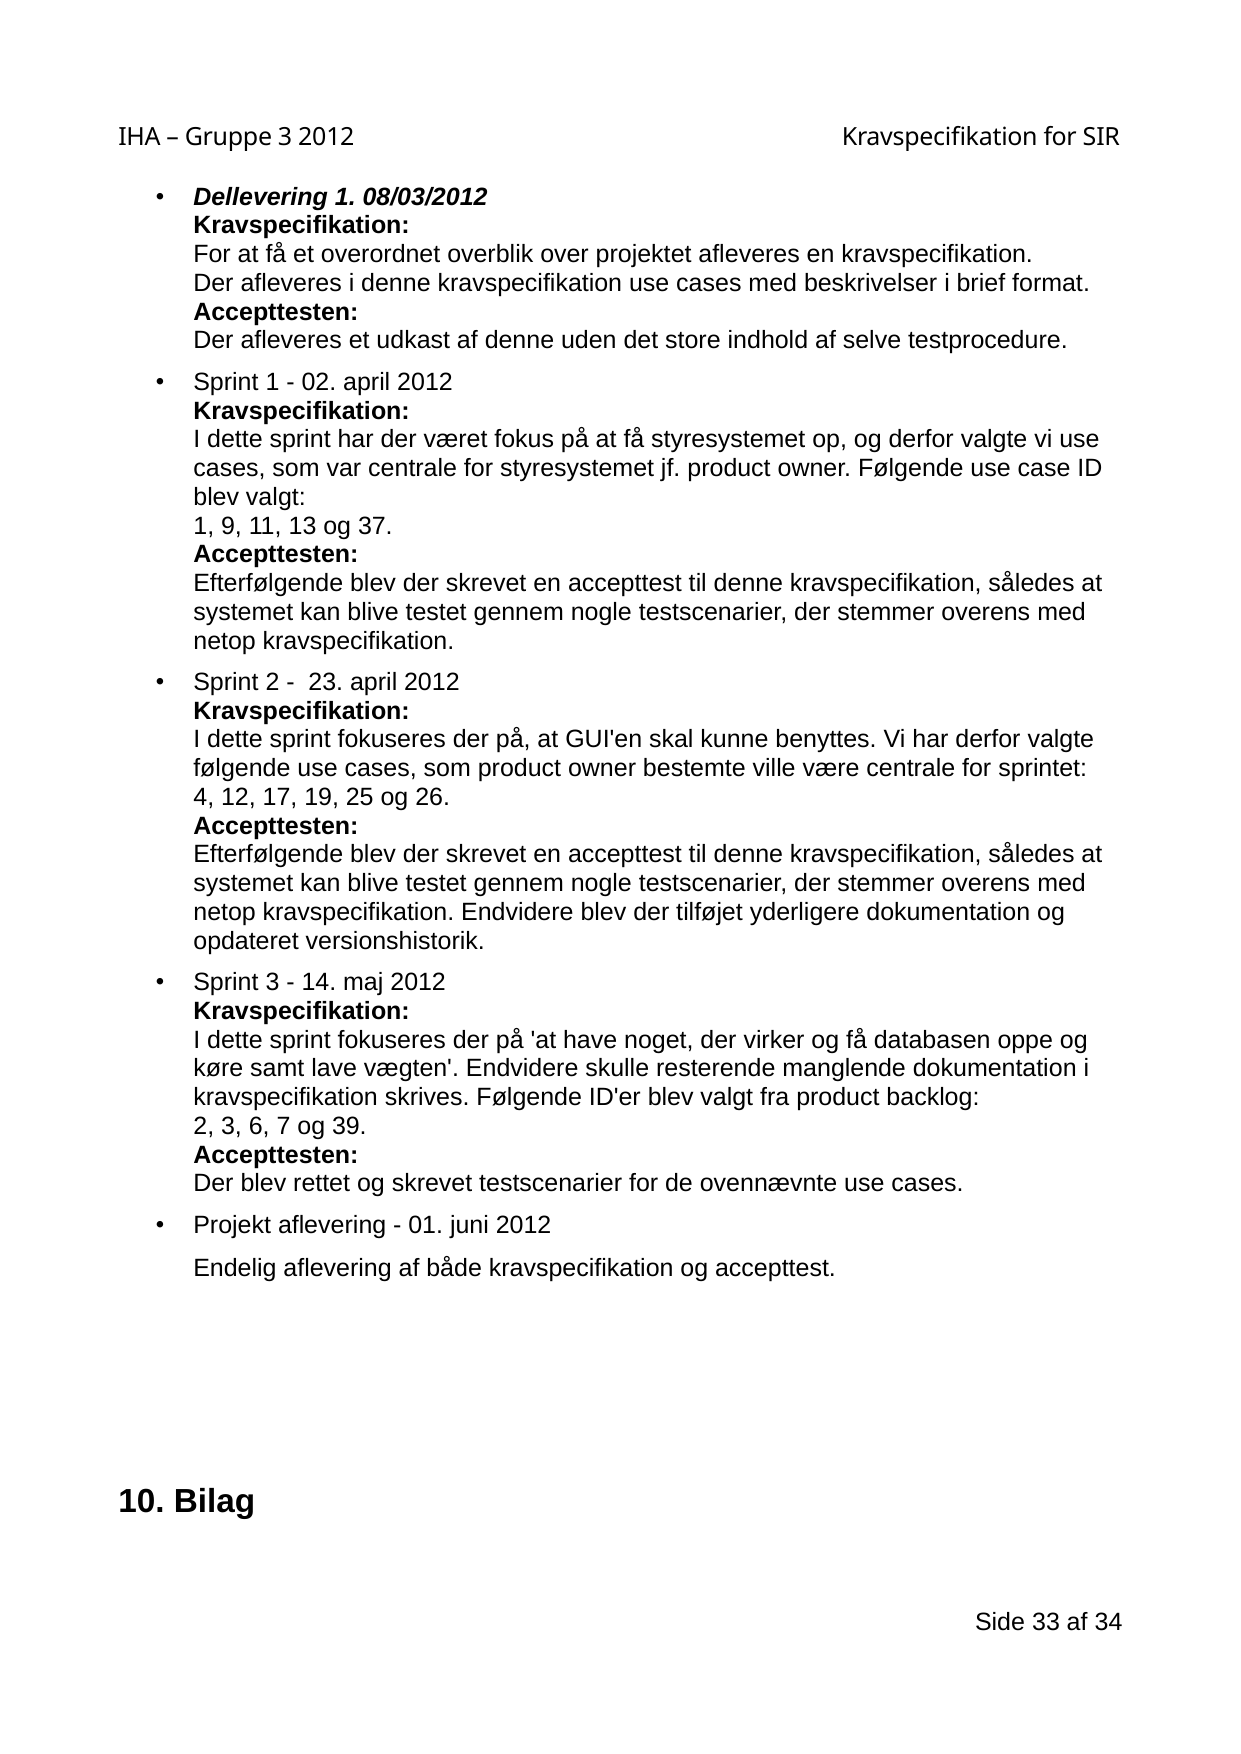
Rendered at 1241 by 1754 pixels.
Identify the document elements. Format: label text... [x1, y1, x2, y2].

list Sprint 3 - 14. maj 2012 Kravspecifikation: I dette sprint fokuseres der på 'at have noget, der virker og få databasen oppe og køre samt lave vægten'. Endvidere skulle resterende manglende dokumentation i kravspecifikation skrives. Følgende ID'er blev valgt fra product backlog: 2, 3, 6, 7 og 39. Accepttesten: Der blev rettet og skrevet testscenarier for de ovennævnte use cases. [156, 967, 1122, 1197]
list Dellevering 1. 08/03/2012 Kravspecifikation: For at få et overordnet overblik over projektet afleveres en kravspecifikation. Der afleveres i denne kravspecifikation use cases med beskrivelser i brief format. Accepttesten: Der afleveres et udkast af denne uden det store indhold af selve testprocedure. [156, 182, 1122, 354]
list Sprint 2 - 23. april 2012 Kravspecifikation: I dette sprint fokuseres der på, at GUI'en skal kunne benyttes. Vi har derfor valgte følgende use cases, som product owner bestemte ville være centrale for sprintet: 4, 12, 17, 19, 25 og 26. Accepttesten: Efterfølgende blev der skrevet en accepttest til denne kravspecifikation, således at systemet kan blive testet gennem nogle testscenarier, der stemmer overens med netop kravspecifikation. Endvidere blev der tilføjet yderligere dokumentation og opdateret versionshistorik. [156, 667, 1122, 954]
list Projekt aflevering - 01. juni 2012 Endelig aflevering af både kravspecifikation og accepttest. [156, 1209, 1122, 1282]
list Sprint 1 - 02. april 2012 Kravspecifikation: I dette sprint har der været fokus på at få styresystemet op, og derfor valgte vi use cases, som var centrale for styresystemet jf. product owner. Følgende use case ID blev valgt: 1, 9, 11, 13 og 37. Accepttesten: Efterfølgende blev der skrevet en accepttest til denne kravspecifikation, således at systemet kan blive testet gennem nogle testscenarier, der stemmer overens med netop kravspecifikation. [156, 367, 1122, 654]
text 10. Bilag [118, 1481, 1122, 1519]
